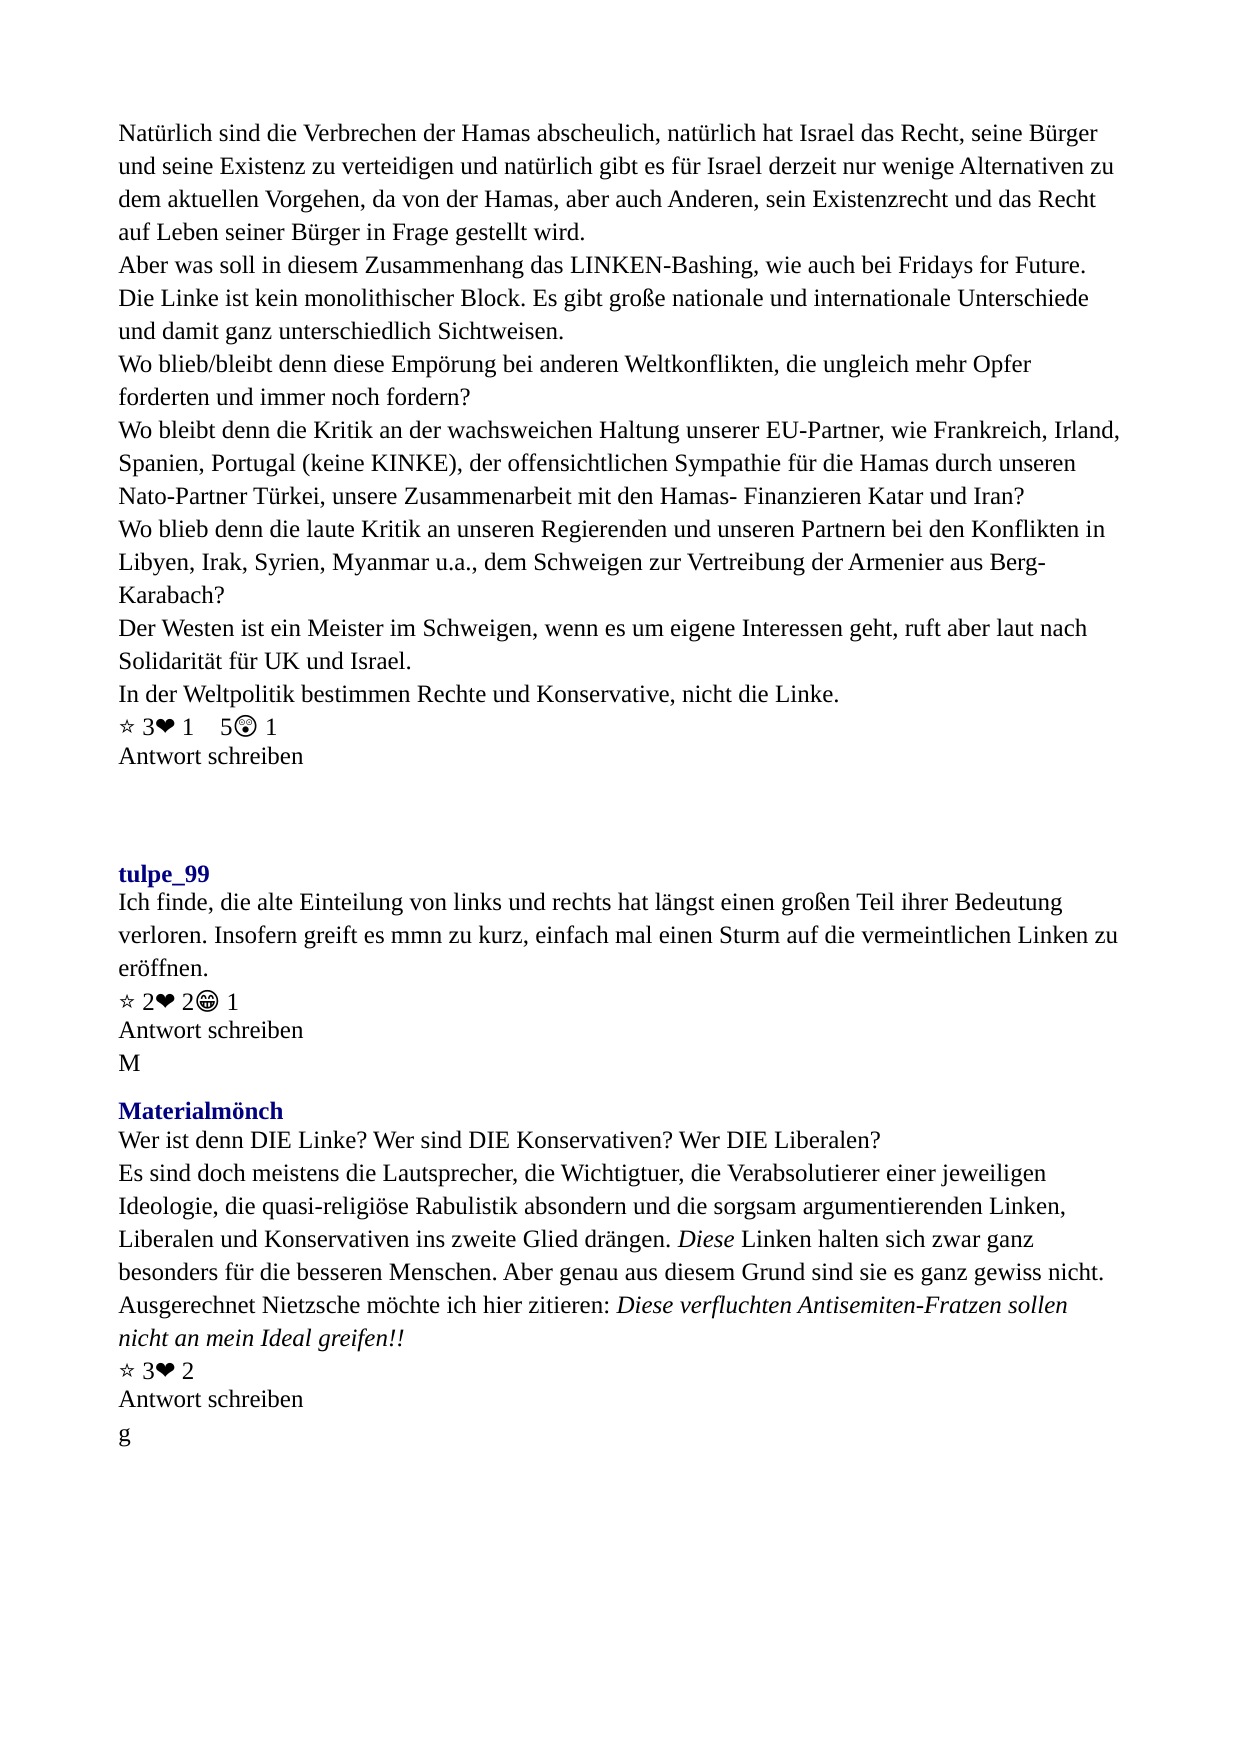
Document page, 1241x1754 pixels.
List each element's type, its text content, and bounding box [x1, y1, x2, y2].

text ⭐️ 3❤️ 1🤨 5😲 1 [118, 712, 1122, 741]
text Aber was soll in diesem Zusammenhang das LINKEN-Bashing, wie auch bei Fridays for Future. [118, 250, 1122, 279]
text Die Linke ist kein monolithischer Block. Es gibt große nationale und internationale Unterschiede und damit ganz unterschiedlich Sichtweisen. [118, 283, 1122, 345]
text Wo blieb/bleibt denn diese Empörung bei anderen Weltkonflikten, die ungleich mehr Opfer forderten und immer noch fordern? [118, 349, 1122, 411]
text Wo blieb denn die laute Kritik an unseren Regierenden und unseren Partnern bei den Konflikten in Libyen, Irak, Syrien, Myanmar u.a., dem Schweigen zur Vertreibung der Armenier aus Berg-Karabach? [118, 514, 1122, 609]
text In der Weltpolitik bestimmen Rechte und Konservative, nicht die Linke. [118, 679, 1122, 708]
subtitle Materialmönch [118, 1096, 1122, 1125]
text Natürlich sind die Verbrechen der Hamas abscheulich, natürlich hat Israel das Recht, seine Bürger und seine Existenz zu verteidigen und natürlich gibt es für Israel derzeit nur wenige Alternativen zu dem aktuellen Vorgehen, da von der Hamas, aber auch Anderen, sein Existenzrecht und das Recht auf Leben seiner Bürger in Frage gestellt wird. [118, 118, 1122, 246]
text Wer ist denn DIE Linke? Wer sind DIE Konservativen? Wer DIE Liberalen? [118, 1125, 1122, 1153]
subtitle tulpe_99 [118, 859, 1122, 887]
text Antwort schreiben [118, 1384, 1122, 1413]
text Antwort schreiben [118, 741, 1122, 770]
text ⭐️ 3❤️ 2 [118, 1356, 1122, 1384]
text Es sind doch meistens die Lautsprecher, die Wichtigtuer, die Verabsolutierer einer jeweiligen Ideologie, die quasi-religiöse Rabulistik absondern und die sorgsam argumentierenden Linken, Liberalen und Konservativen ins zweite Glied drängen. Diese Linken halten sich zwar ganz besonders für die besseren Menschen. Aber genau aus diesem Grund sind sie es ganz gewiss nicht. [118, 1158, 1122, 1286]
text g [118, 1418, 1122, 1446]
text Der Westen ist ein Meister im Schweigen, wenn es um eigene Interessen geht, ruft aber laut nach Solidarität für UK und Israel. [118, 613, 1122, 675]
text Ich finde, die alte Einteilung von links und rechts hat längst einen großen Teil ihrer Bedeutung verloren. Insofern greift es mmn zu kurz, einfach mal einen Sturm auf die vermeintlichen Linken zu eröffnen. [118, 887, 1122, 982]
text M [118, 1048, 1122, 1077]
text Antwort schreiben [118, 1015, 1122, 1044]
text Ausgerechnet Nietzsche möchte ich hier zitieren: Diese verfluchten Antisemiten-Fratzen sollen nicht an mein Ideal greifen!! [118, 1290, 1122, 1352]
text ⭐️ 2❤️ 2😁 1 [118, 987, 1122, 1015]
text Wo bleibt denn die Kritik an der wachsweichen Haltung unserer EU-Partner, wie Frankreich, Irland, Spanien, Portugal (keine KINKE), der offensichtlichen Sympathie für die Hamas durch unseren Nato-Partner Türkei, unsere Zusammenarbeit mit den Hamas- Finanzieren Katar und Iran? [118, 415, 1122, 510]
